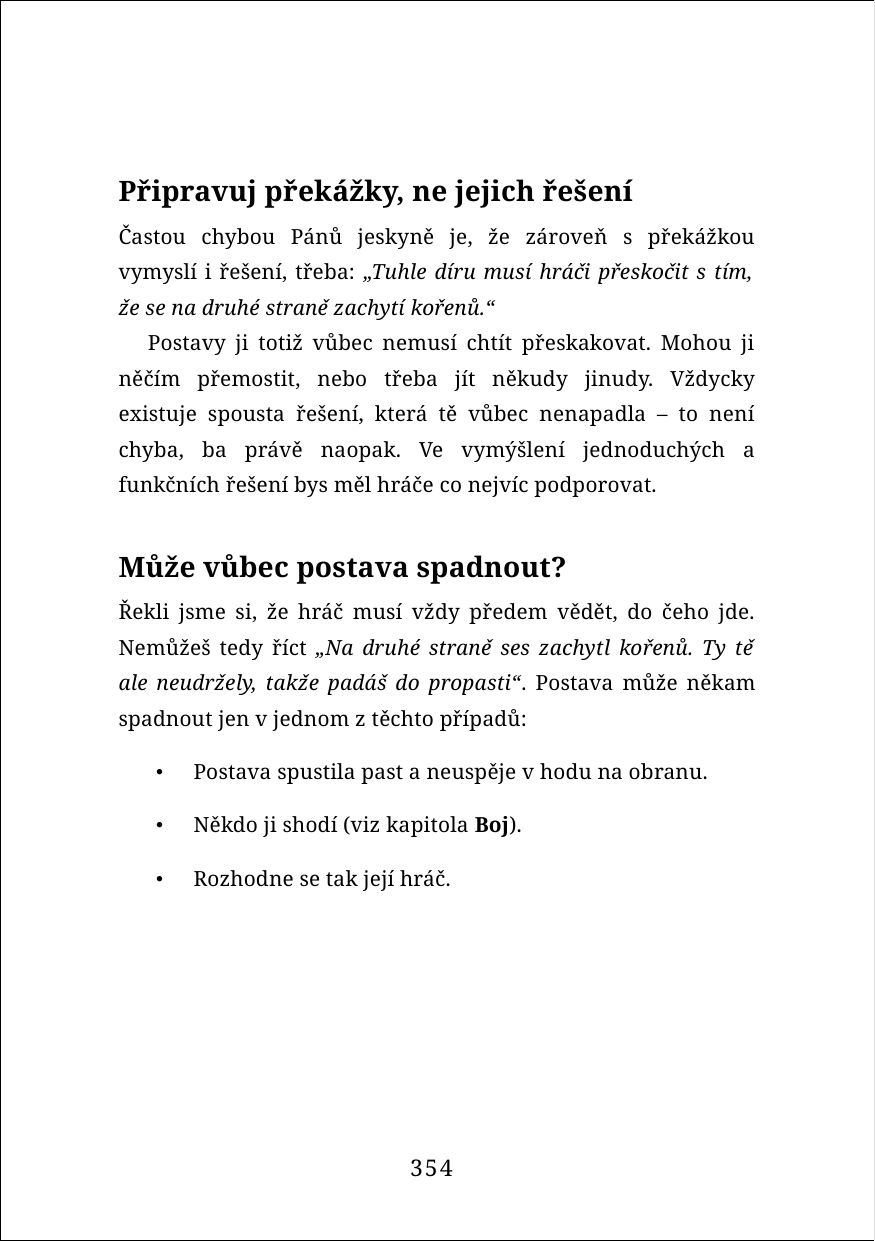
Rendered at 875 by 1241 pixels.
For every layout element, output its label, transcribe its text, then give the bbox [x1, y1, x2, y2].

subtitle Připravuj překážky, ne jejich řešení [118, 172, 756, 210]
text Častou chybou Pánů jeskyně je, že zároveň s překážkou vymyslí i řešení, třeba: „Tuhle díru musí hráči přeskočit s tím, že se na druhé straně zachytí kořenů.“ Postavy ji totiž vůbec nemusí chtít přeskakovat. Mohou ji něčím přemostit, nebo třeba jít někudy jinudy. Vždycky existuje spousta řešení, která tě vůbec nenapadla – to není chyba, ba právě naopak. Ve vymýšlení jednoduchých a funkčních řešení bys měl hráče co nejvíc podporovat. [118, 222, 756, 499]
subtitle Může vůbec postava spadnout? [118, 547, 756, 586]
list Postava spustila past a neuspěje v hodu na obranu. [156, 757, 756, 786]
list Rozhodne se tak její hráč. [156, 864, 756, 892]
list Někdo ji shodí (viz kapitola Boj). [156, 811, 756, 839]
text Řekli jsme si, že hráč musí vždy předem vědět, do čeho jde. Nemůžeš tedy říct „Na druhé straně ses zachytl kořenů. Ty tě ale neudržely, takže padáš do propasti“. Postava může někam spadnout jen v jednom z těchto případů: [118, 597, 756, 732]
